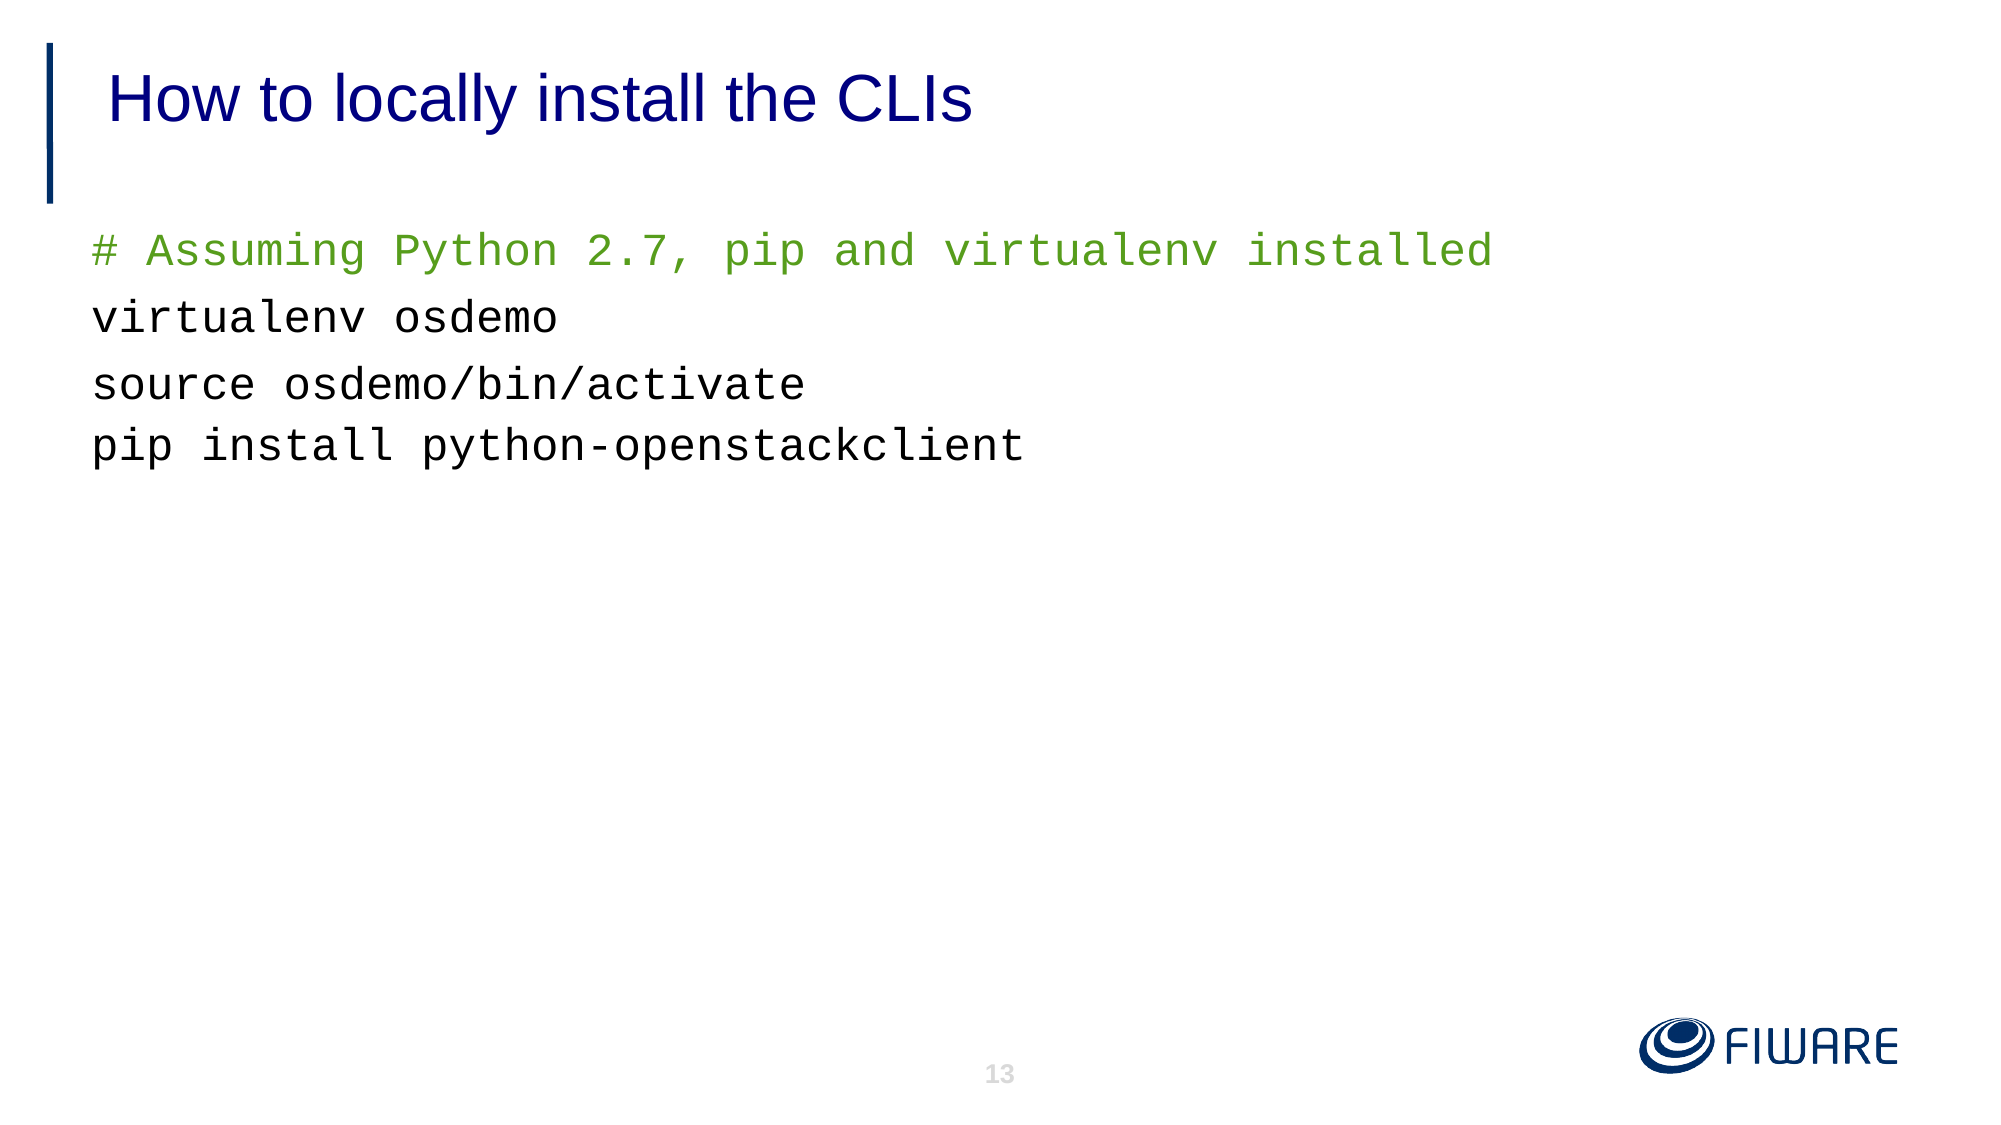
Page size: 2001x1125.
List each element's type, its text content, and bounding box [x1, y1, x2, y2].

title How to locally install the CLIs [92, 47, 1704, 189]
text_box # Assuming Python 2.7, pip and virtualenv installed virtualenv osdemo source osdemo/bin/activate pip install python-openstackclient [76, 212, 1902, 477]
slide_number [887, 1042, 1113, 1103]
picture [1635, 1012, 1905, 1077]
